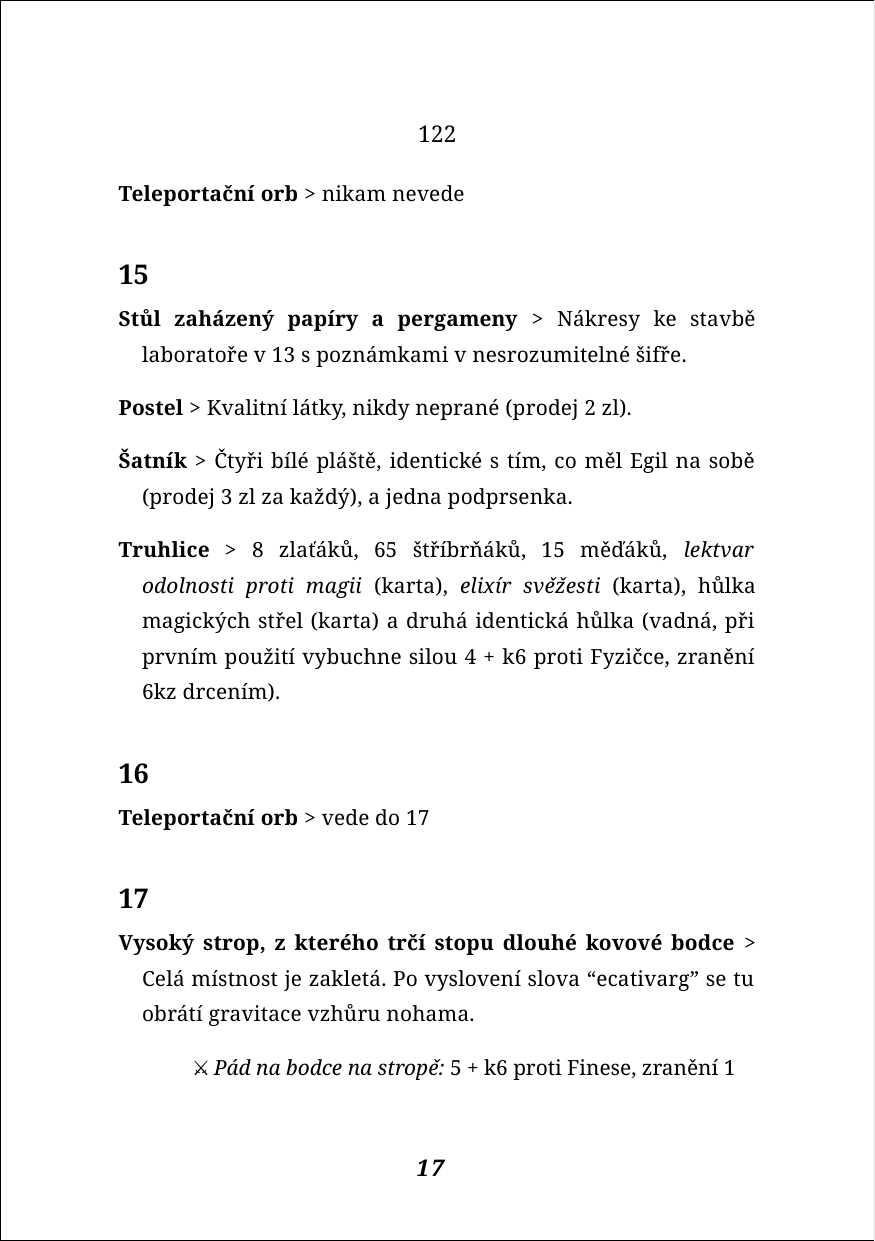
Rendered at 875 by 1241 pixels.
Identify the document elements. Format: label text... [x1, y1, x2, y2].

text Truhlice > 8 zlaťáků, 65 štříbrňáků, 15 měďáků, lektvar odolnosti proti magii (karta), elixír svěžesti (karta), hůlka magických střel (karta) a druhá identická hůlka (vadná, při prvním použití vybuchne silou 4 + k6 proti Fyzičce, zranění 6kz drcením). [118, 535, 756, 706]
subtitle 15 [118, 256, 756, 293]
text Vysoký strop, z kterého trčí stopu dlouhé kovové bodce > Celá místnost je zakletá. Po vyslovení slova “ecativarg” se tu obrátí gravitace vzhůru nohama. [118, 928, 756, 1028]
text Teleportační orb > vede do 17 [118, 803, 756, 831]
subtitle 17 [118, 880, 756, 917]
text Postel > Kvalitní látky, nikdy neprané (prodej 2 zl). [118, 393, 756, 422]
text Stůl zaházený papíry a pergameny > Nákresy ke stavbě laboratoře v 13 s poznámkami v nesrozumitelné šifře. [118, 304, 756, 368]
text Šatník > Čtyři bílé pláště, identické s tím, co měl Egil na sobě (prodej 3 zl za každý), a jedna podprsenka. [118, 446, 756, 510]
list ⚔ Pád na bodce na stropě: 5 + k6 proti Finese, zranění 1 [156, 1053, 756, 1081]
text Teleportační orb > nikam nevede [118, 179, 756, 207]
subtitle 16 [118, 754, 756, 791]
